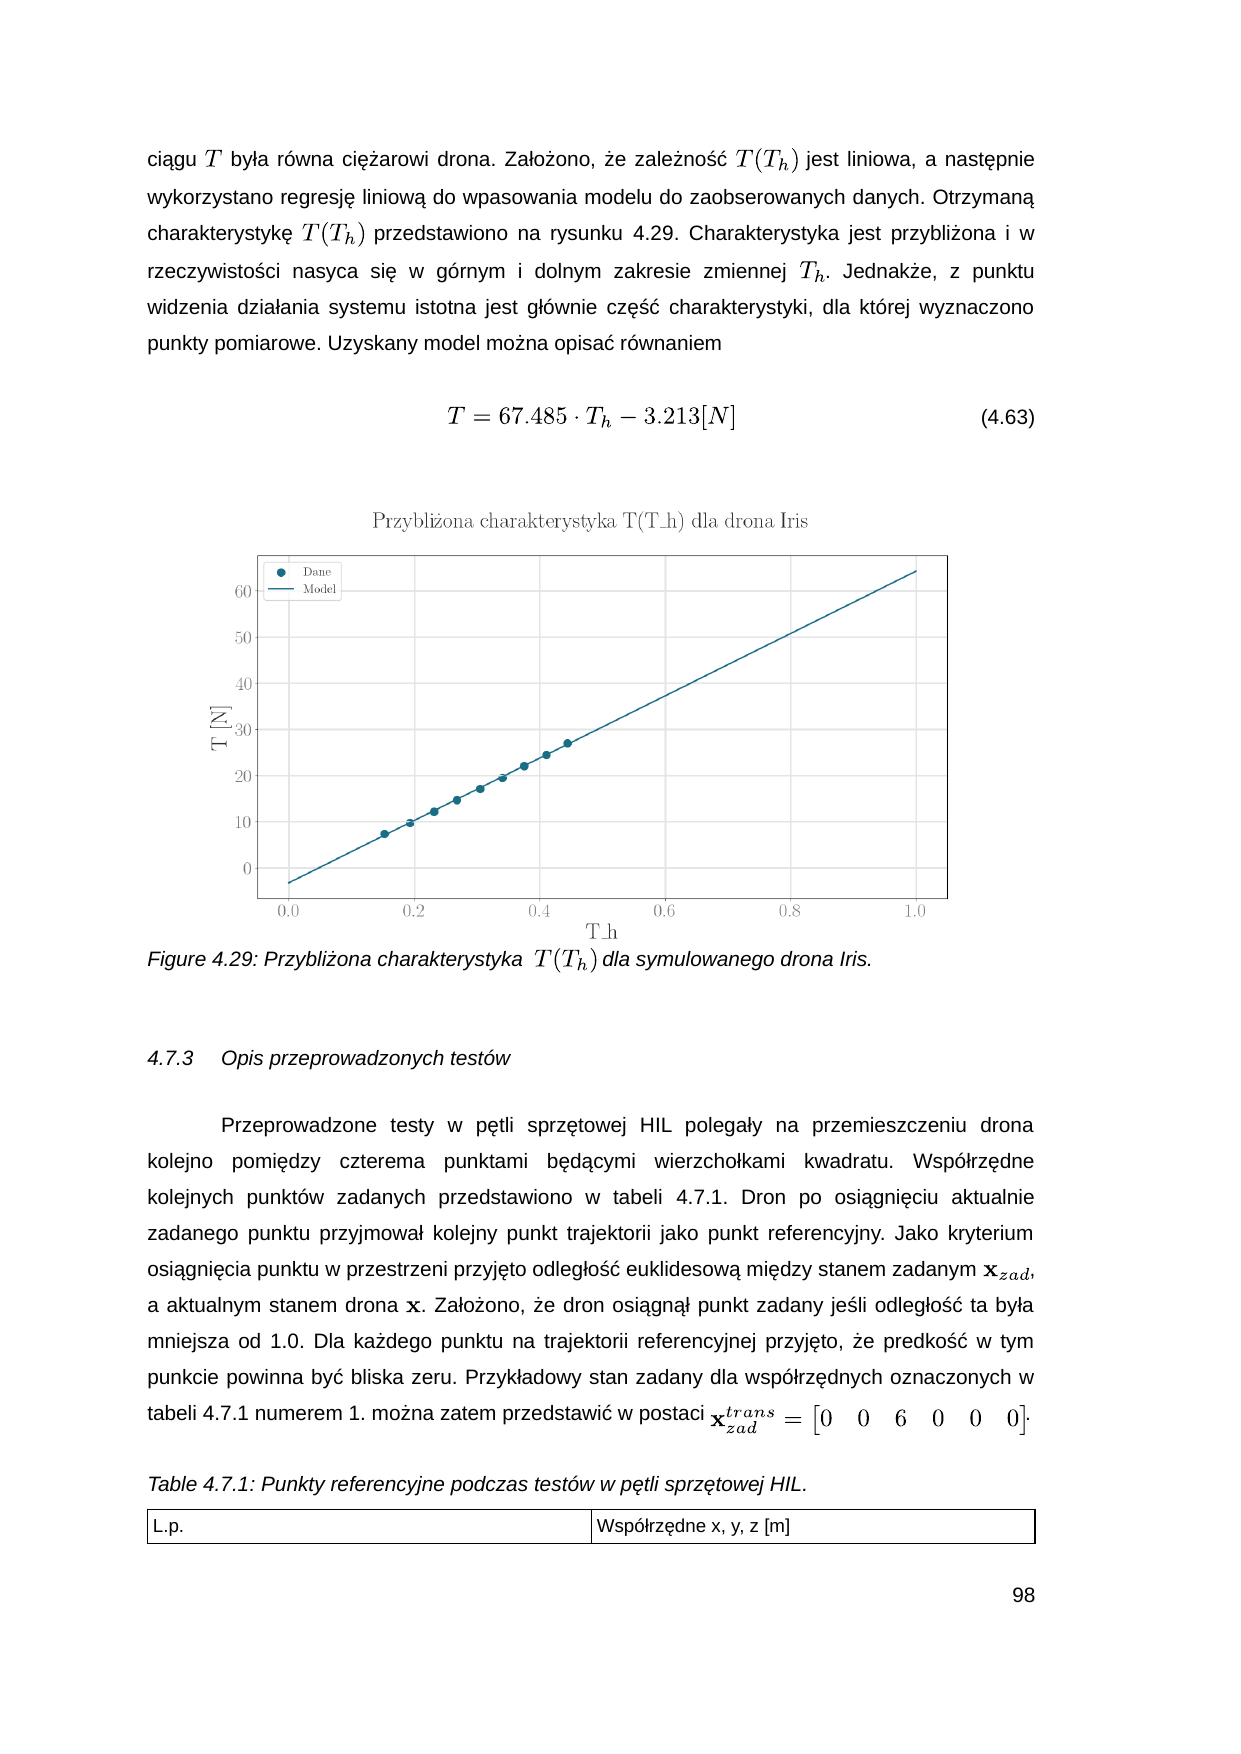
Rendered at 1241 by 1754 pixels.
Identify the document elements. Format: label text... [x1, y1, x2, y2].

text Figure 4.29: Przybliżona charakterystyka [147, 947, 560, 973]
text dla symulowanego drona Iris. [592, 947, 1035, 973]
table_header Współrzędne x, y, z [m] [592, 1510, 1034, 1542]
text ciągu była równa ciężarowi drona. Założono, że zależność jest liniowa, a następnie wykorzystano regresję liniową do wpasowania modelu do zaobserowanych danych. Otrzymaną charakterystykę przedstawiono na rysunku 4.29. Charakterystyka jest przybliżona i w rzeczywistości nasyca się w górnym i dolnym zakresie zmiennej . Jednakże, z punktu widzenia działania systemu istotna jest głównie część charakterystyki, dla której wyznaczono punkty pomiarowe. Uzyskany model można opisać równaniem [147, 147, 1035, 354]
picture [147, 502, 1035, 947]
text Table 4.7.1: Punkty referencyjne podczas testów w pętli sprzętowej HIL. [147, 1472, 1035, 1496]
text (4.63) [147, 404, 1035, 430]
text Przeprowadzone testy w pętli sprzętowej HIL polegały na przemieszczeniu drona kolejno pomiędzy czterema punktami będącymi wierzchołkami kwadratu. Współrzędne kolejnych punktów zadanych przedstawiono w tabeli 4.7.1. Dron po osiągnięciu aktualnie zadanego punktu przyjmował kolejny punkt trajektorii jako punkt referencyjny. Jako kryterium osiągnięcia punktu w przestrzeni przyjęto odległość euklidesową między stanem zadanym , a aktualnym stanem drona . Założono, że dron osiągnął punkt zadany jeśli odległość ta była mniejsza od 1.0. Dla każdego punktu na trajektorii referencyjnej przyjęto, że predkość w tym punkcie powinna być bliska zeru. Przykładowy stan zadany dla współrzędnych oznaczonych w tabeli 4.7.1 numerem 1. można zatem przedstawić w postaci . [147, 1113, 1035, 1435]
subtitle Opis przeprowadzonych testów [147, 1046, 1035, 1070]
table_header L.p. [148, 1510, 591, 1542]
